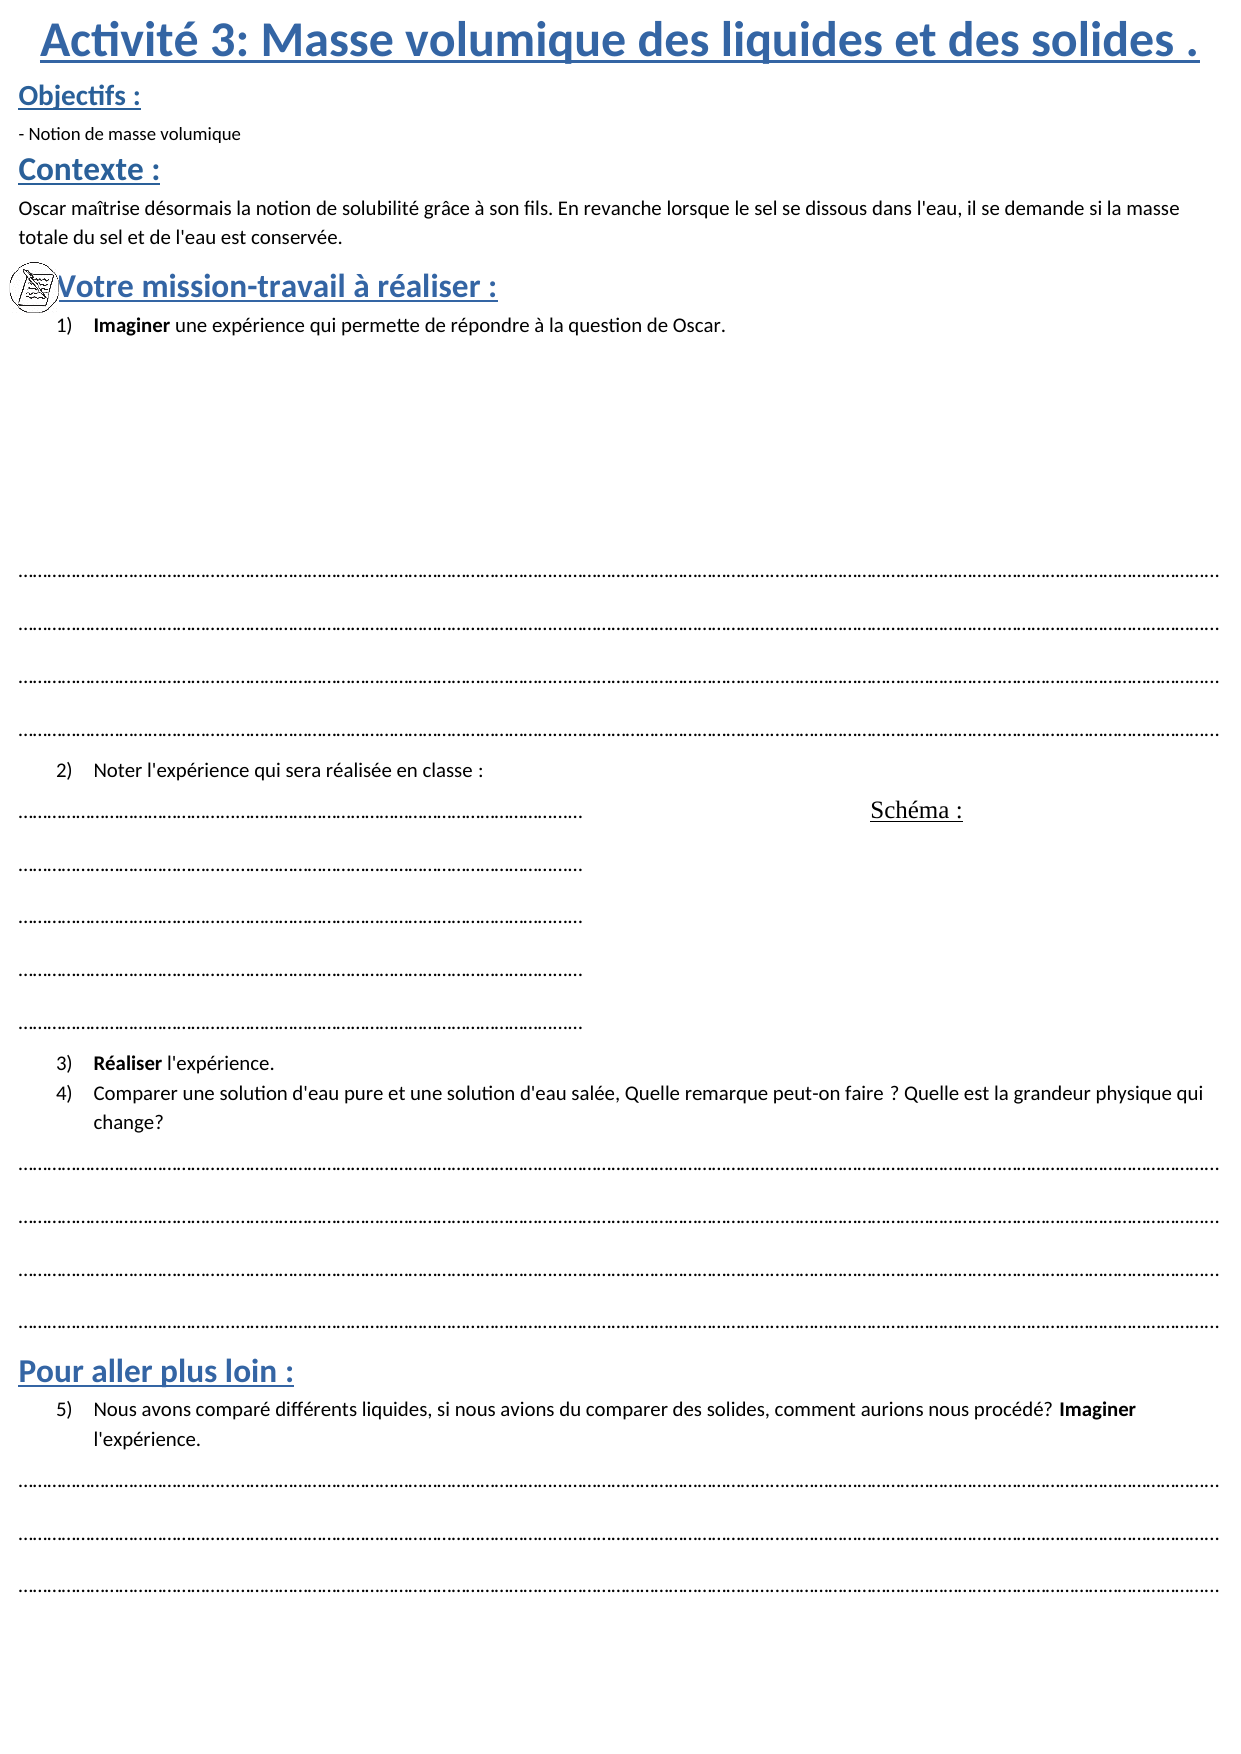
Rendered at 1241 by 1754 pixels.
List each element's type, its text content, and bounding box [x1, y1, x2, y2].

text ……………………………………...…………………………………………………………...… [18, 851, 1221, 876]
text Pour aller plus loin : [18, 1350, 1221, 1391]
text - Notion de masse volumique [18, 122, 1221, 145]
list Imaginer une expérience qui permette de répondre à la question de Oscar. [56, 312, 1221, 337]
text ……………………………………...…………………………………………………………...… [18, 798, 1221, 823]
text ……………………………………...…………………………………………………………...……………………………………...……………………………………...……………………………………... [18, 663, 1221, 688]
picture [9, 262, 59, 313]
text Objectifs : [18, 69, 1221, 115]
text ……………………………………...…………………………………………………………...… [18, 904, 1221, 929]
text Contexte : [18, 148, 1221, 189]
text ……………………………………...…………………………………………………………...……………………………………...……………………………………...……………………………………... [18, 716, 1221, 741]
text ……………………………………...…………………………………………………………...……………………………………...……………………………………...……………………………………... [18, 1520, 1221, 1545]
text ……………………………………...…………………………………………………………...……………………………………...……………………………………...……………………………………... [18, 1203, 1221, 1228]
list Comparer une solution d'eau pure et une solution d'eau salée, Quelle remarque peut-on faire ? Quelle est la grandeur physique qui change? [56, 1080, 1221, 1134]
text ……………………………………...…………………………………………………………...……………………………………...……………………………………...……………………………………... [18, 1467, 1221, 1492]
text ……………………………………...…………………………………………………………...……………………………………...……………………………………...……………………………………... [18, 1256, 1221, 1281]
text Oscar maîtrise désormais la notion de solubilité grâce à son fils. En revanche lorsque le sel se dissous dans l'eau, il se demande si la masse totale du sel et de l'eau est conservée. [18, 195, 1221, 250]
text ……………………………………...…………………………………………………………...……………………………………...……………………………………...……………………………………... [18, 1573, 1221, 1598]
text ……………………………………...…………………………………………………………...……………………………………...……………………………………...……………………………………... [18, 1309, 1221, 1334]
list Réaliser l'expérience. [56, 1051, 1221, 1076]
text Votre mission-travail à réaliser : [59, 265, 1221, 306]
list Noter l'expérience qui sera réalisée en classe : [56, 757, 1221, 782]
text ……………………………………...…………………………………………………………...……………………………………...……………………………………...……………………………………... [18, 557, 1221, 582]
text ……………………………………...…………………………………………………………...……………………………………...……………………………………...……………………………………... [18, 1150, 1221, 1175]
list Nous avons comparé différents liquides, si nous avions du comparer des solides, comment aurions nous procédé? Imaginer l'expérience. [56, 1397, 1221, 1451]
text ……………………………………...…………………………………………………………...… [18, 1009, 1221, 1035]
text ……………………………………...…………………………………………………………...… [18, 957, 1221, 982]
title Activité 3: Masse volumique des liquides et des solides . [18, 8, 1221, 69]
text ……………………………………...…………………………………………………………...……………………………………...……………………………………...……………………………………... [18, 610, 1221, 635]
